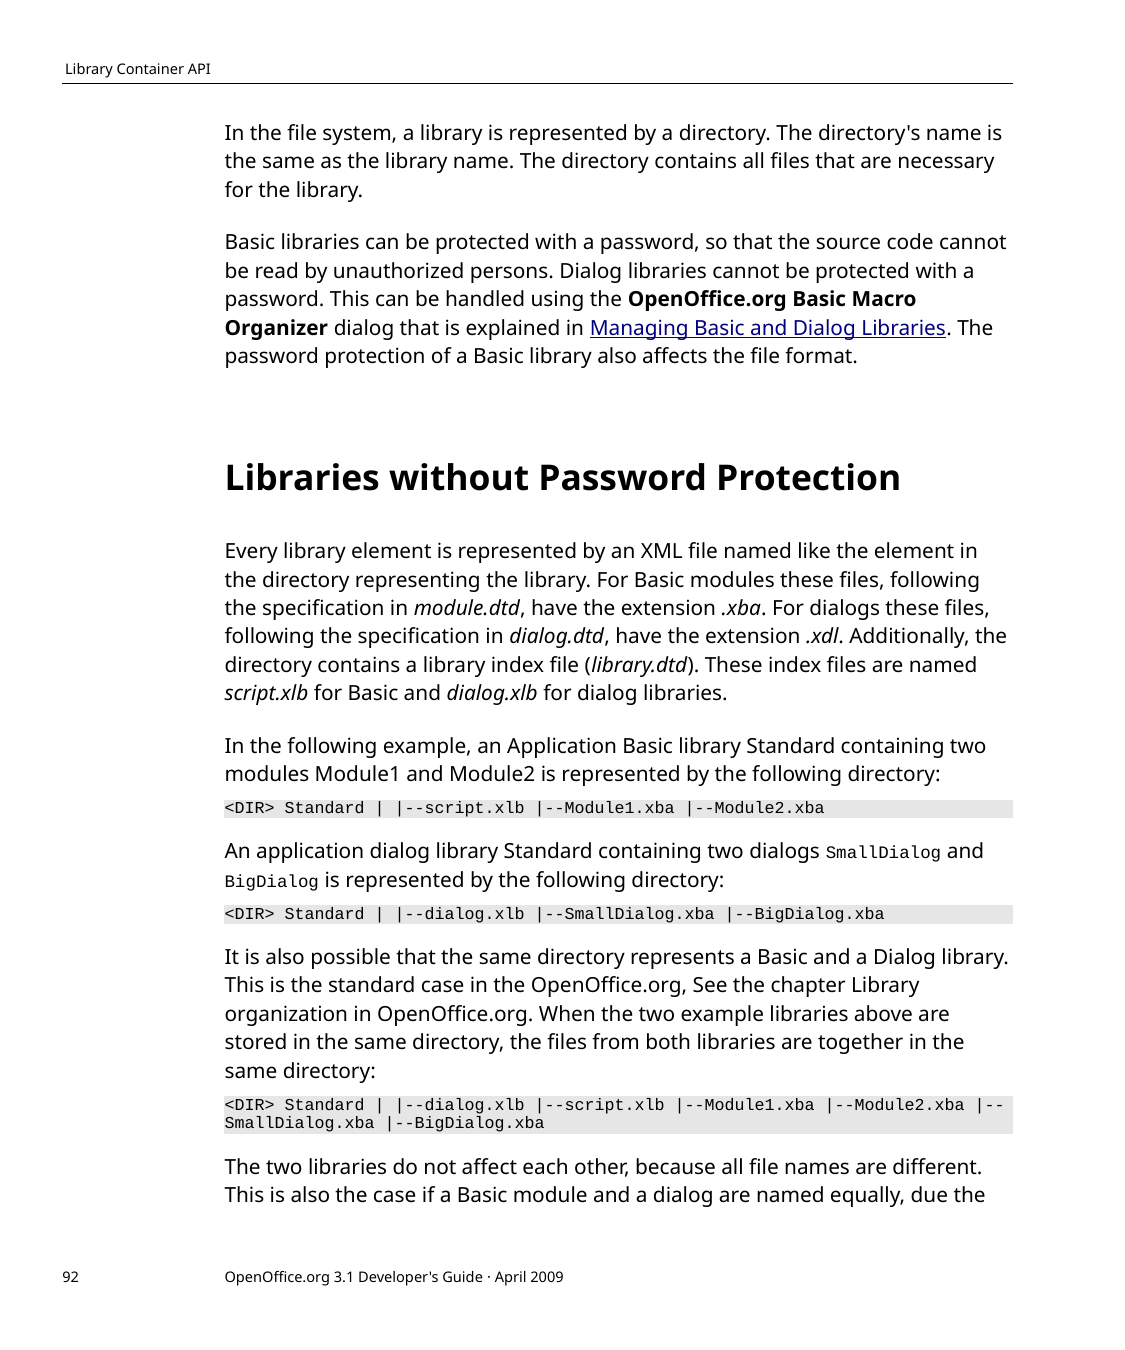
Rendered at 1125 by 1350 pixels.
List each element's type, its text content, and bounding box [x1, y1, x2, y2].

text An application dialog library Standard containing two dialogs SmallDialog and BigDialog is represented by the following directory: [224, 836, 1013, 893]
text Basic libraries can be protected with a password, so that the source code cannot be read by unauthorized persons. Dialog libraries cannot be protected with a password. This can be handled using the OpenOffice.org Basic Macro Organizer dialog that is explained in Managing Basic and Dialog Libraries. The password protection of a Basic library also affects the file format. [224, 227, 1013, 369]
text It is also possible that the same directory represents a Basic and a Dialog library. This is the standard case in the OpenOffice.org, See the chapter Library organization in OpenOffice.org. When the two example libraries above are stored in the same directory, the files from both libraries are together in the same directory: [224, 942, 1013, 1084]
text In the following example, an Application Basic library Standard containing two modules Module1 and Module2 is represented by the following directory: [224, 731, 1013, 788]
subtitle Libraries without Password Protection [224, 452, 1013, 501]
text <DIR> Standard | |--dialog.xlb |--script.xlb |--Module1.xba |--Module2.xba |--SmallDialog.xba |--BigDialog.xba [224, 1096, 1013, 1134]
text In the file system, a library is represented by a directory. The directory's name is the same as the library name. The directory contains all files that are necessary for the library. [224, 118, 1013, 203]
text Every library element is represented by an XML file named like the element in the directory representing the library. For Basic modules these files, following the specification in module.dtd, have the extension .xba. For dialogs these files, following the specification in dialog.dtd, have the extension .xdl. Additionally, the directory contains a library index file (library.dtd). These index files are named script.xlb for Basic and dialog.xlb for dialog libraries. [224, 536, 1013, 707]
text <DIR> Standard | |--dialog.xlb |--SmallDialog.xba |--BigDialog.xba [224, 905, 1013, 924]
text <DIR> Standard | |--script.xlb |--Module1.xba |--Module2.xba [224, 800, 1013, 818]
text The two libraries do not affect each other, because all file names are different. This is also the case if a Basic module and a dialog are named equally, due the [224, 1152, 1013, 1209]
